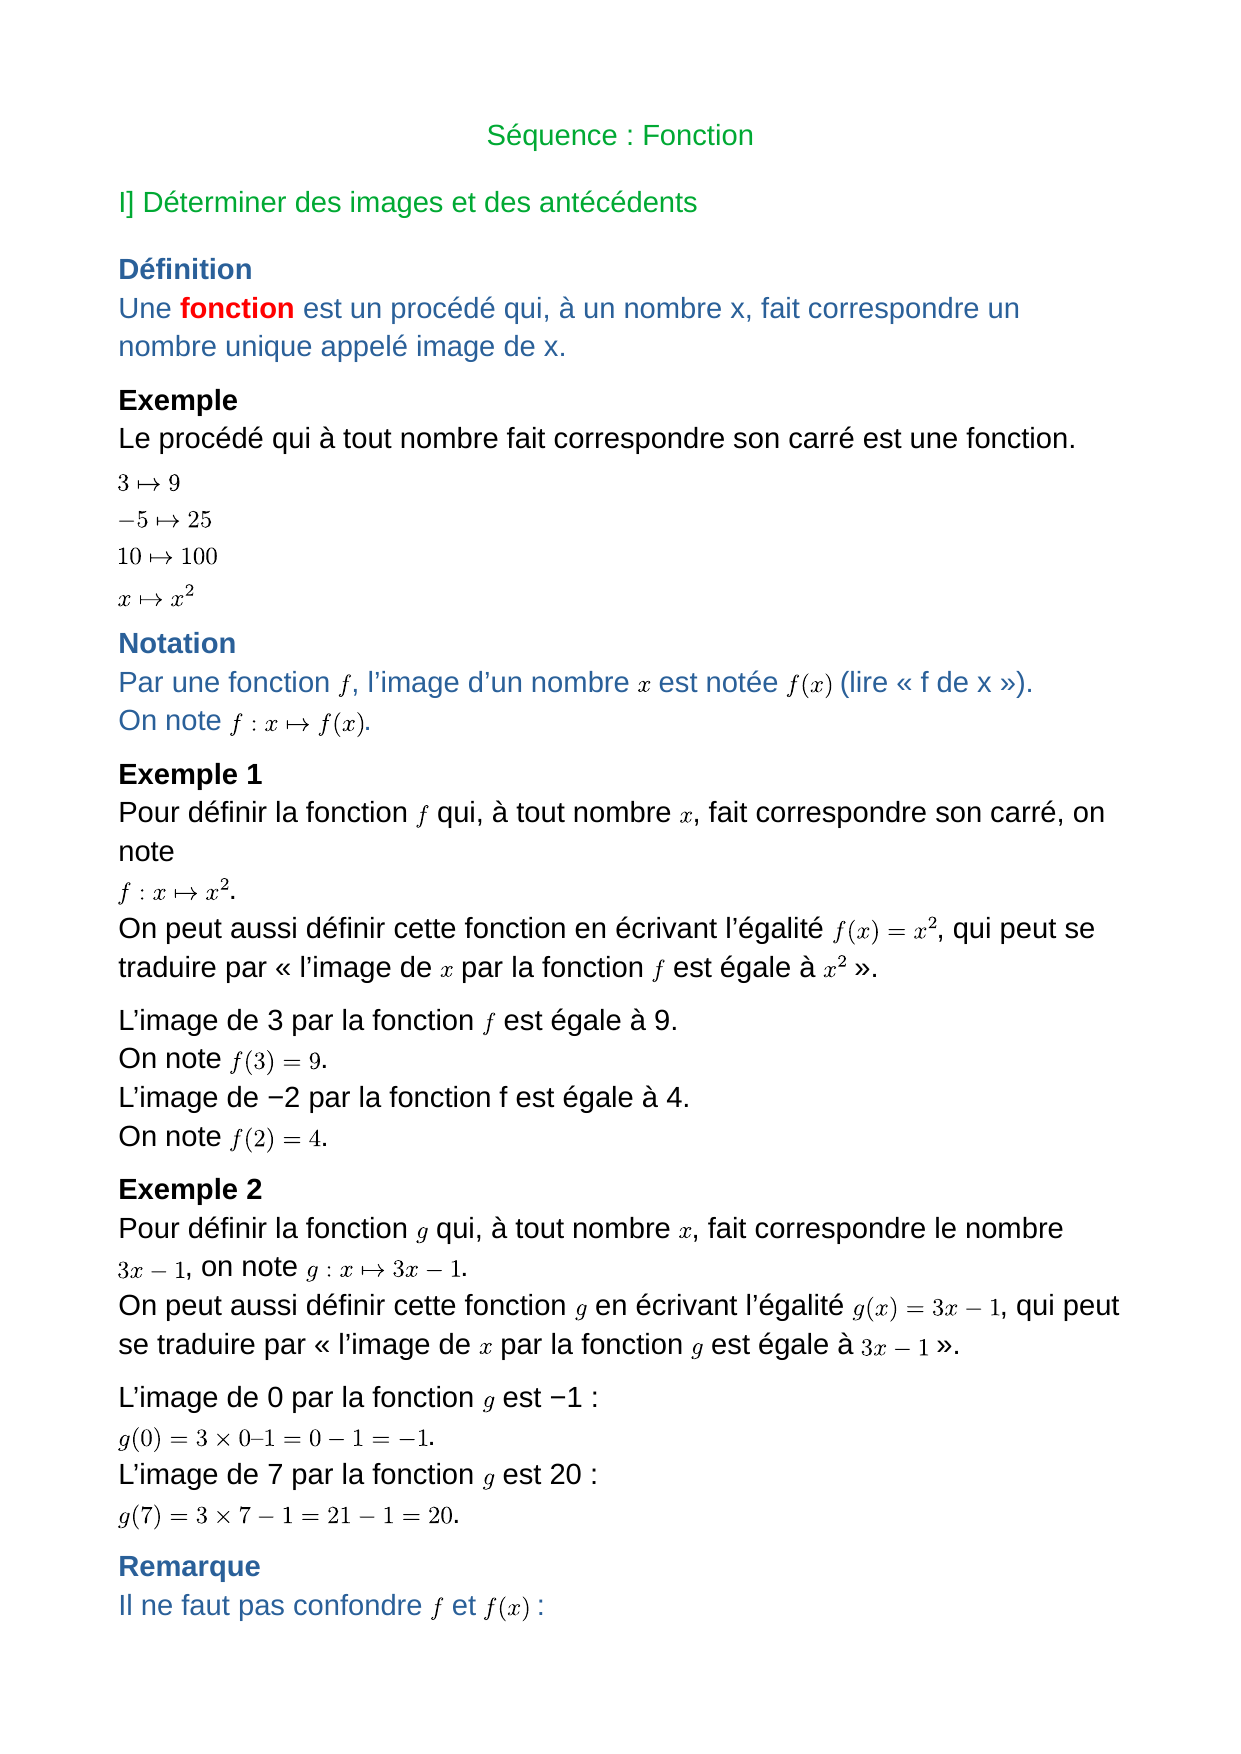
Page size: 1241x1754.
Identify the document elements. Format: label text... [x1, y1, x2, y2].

text Exemple Le procédé qui à tout nombre fait correspondre son carré est une fonction. [118, 382, 1122, 454]
text Exemple 1 Pour définir la fonction qui, à tout nombre , fait correspondre son carré, on note . On peut aussi définir cette fonction en écrivant l’égalité , qui peut se traduire par « l’image de par la fonction est égale à ». [118, 757, 1122, 983]
text Exemple 2 Pour définir la fonction qui, à tout nombre , fait correspondre le nombre , on note . On peut aussi définir cette fonction en écrivant l’égalité , qui peut se traduire par « l’image de par la fonction est égale à ». [118, 1172, 1122, 1360]
text L’image de 3 par la fonction est égale à 9. On note . L’image de −2 par la fonction f est égale à 4. On note . [118, 1003, 1122, 1153]
text Séquence : Fonction [118, 118, 1122, 152]
text Définition Une fonction est un procédé qui, à un nombre x, fait correspondre un nombre unique appelé image de x. [118, 252, 1122, 363]
text Notation Par une fonction , l’image d’un nombre est notée (lire « f de x »). On note . [118, 626, 1122, 737]
text I] Déterminer des images et des antécédents [118, 185, 1122, 219]
text Remarque Il ne faut pas confondre et : [118, 1549, 1122, 1621]
text L’image de 0 par la fonction est −1 : . L’image de 7 par la fonction est 20 : . [118, 1380, 1122, 1529]
